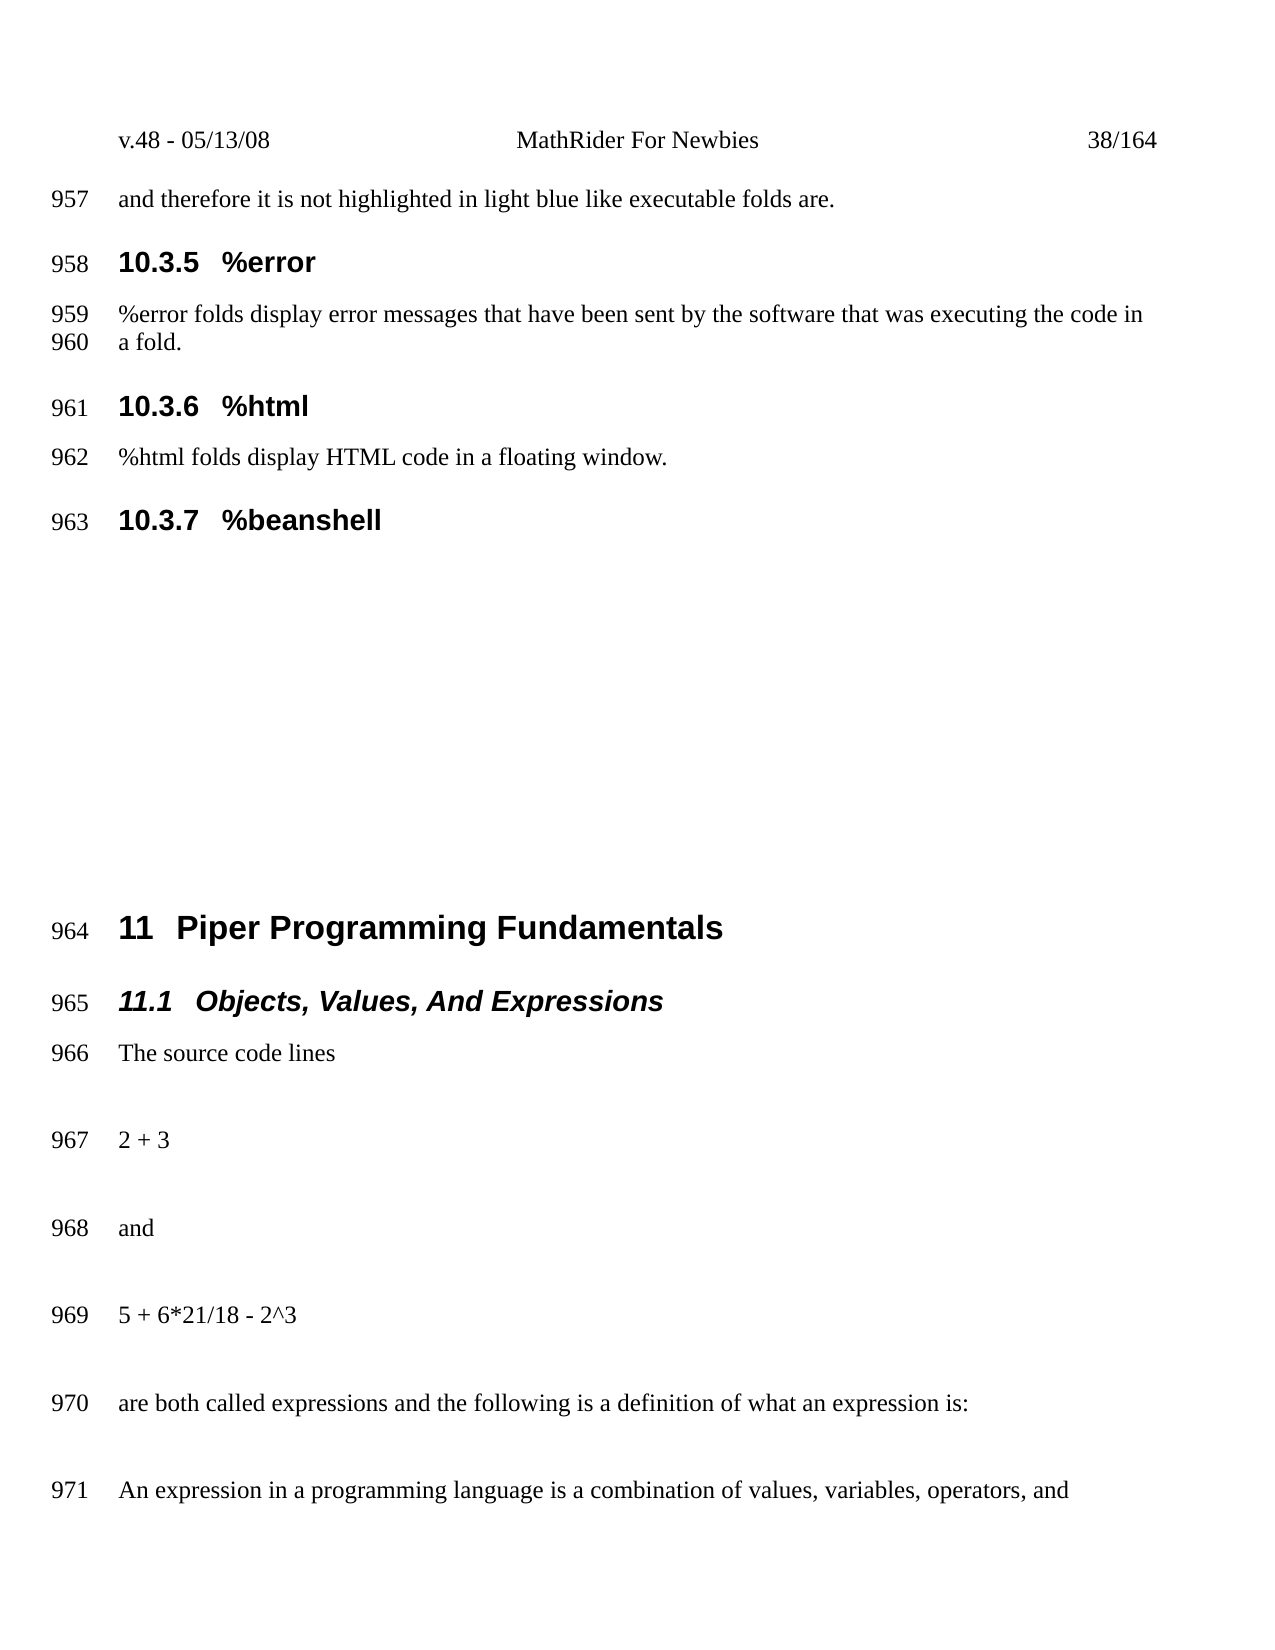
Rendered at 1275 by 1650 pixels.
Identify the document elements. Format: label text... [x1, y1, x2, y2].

text 2 + 3 [118, 1125, 1157, 1154]
subtitle %beanshell [118, 503, 1157, 537]
text %html folds display HTML code in a floating window. [118, 442, 1157, 471]
text and therefore it is not highlighted in light blue like executable folds are. [118, 184, 1157, 213]
subtitle Objects, Values, And Expressions [118, 984, 1157, 1018]
text 5 + 6*21/18 - 2^3 [118, 1300, 1157, 1329]
subtitle %error [118, 245, 1157, 279]
subtitle %html [118, 389, 1157, 422]
subtitle Piper Programming Fundamentals [118, 908, 1157, 947]
text An expression in a programming language is a combination of values, variables, operators, and [118, 1475, 1157, 1504]
text %error folds display error messages that have been sent by the software that was executing the code in a fold. [118, 299, 1157, 356]
text and [118, 1213, 1157, 1241]
text The source code lines [118, 1038, 1157, 1066]
text are both called expressions and the following is a definition of what an expression is: [118, 1388, 1157, 1416]
